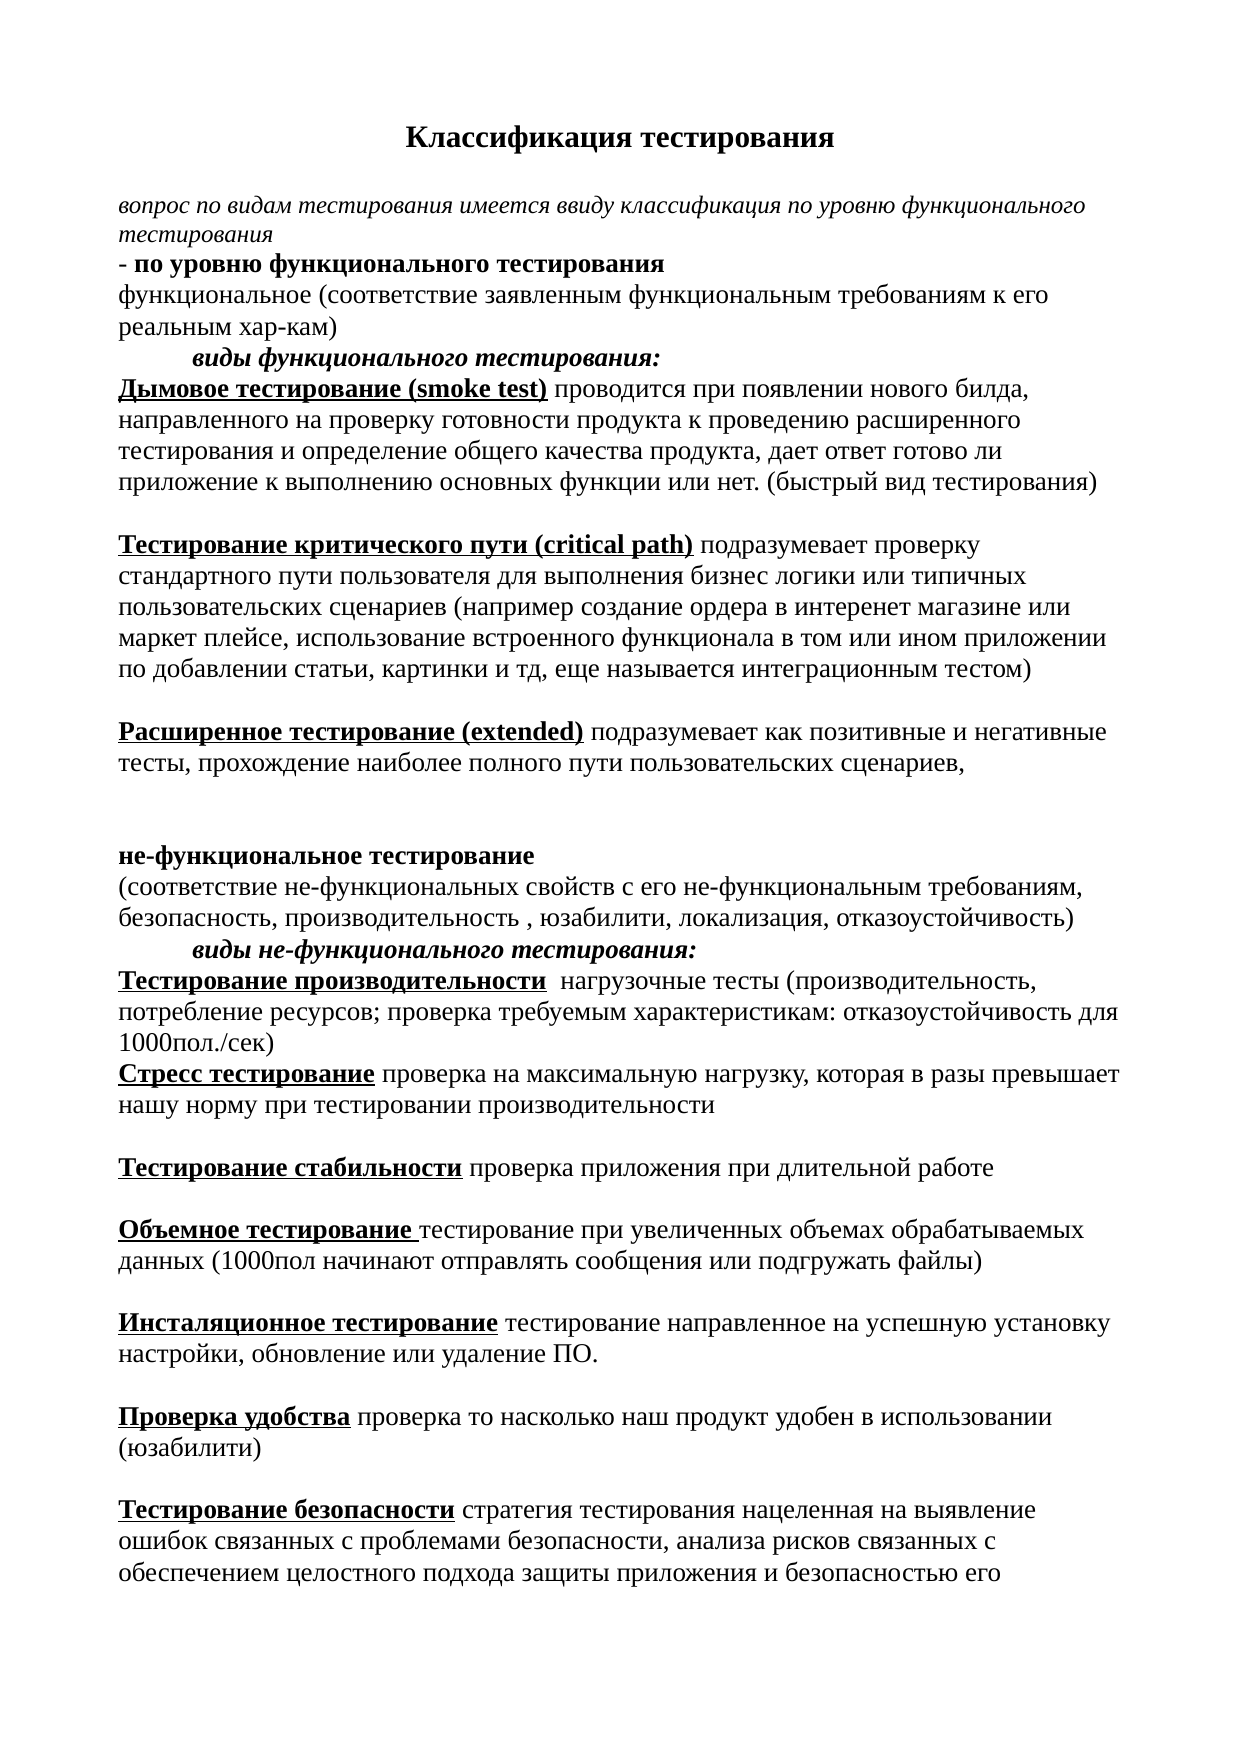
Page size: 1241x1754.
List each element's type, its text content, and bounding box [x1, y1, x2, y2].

text виды не-функционального тестирования: [118, 933, 1122, 964]
text Стресс тестирование проверка на максимальную нагрузку, которая в разы превышает нашу норму при тестировании производительности [118, 1057, 1122, 1119]
text Тестирование безопасности стратегия тестирования нацеленная на выявление ошибок связанных с проблемами безопасности, анализа рисков связанных с обеспечением целостного подхода защиты приложения и безопасностью его [118, 1493, 1122, 1587]
text функциональное (соответствие заявленным функциональным требованиям к его реальным хар-кам) [118, 279, 1122, 341]
text Проверка удобства проверка то насколько наш продукт удобен в использовании (юзабилити) [118, 1400, 1122, 1462]
text виды функционального тестирования: [118, 341, 1122, 372]
text Классификация тестирования [118, 118, 1122, 154]
text (соответствие не-функциональных свойств с его не-функциональным требованиям, безопасность, производительность , юзабилити, локализация, отказоустойчивость) [118, 870, 1122, 933]
text Тестирование критического пути (critical path) подразумевает проверку стандартного пути пользователя для выполнения бизнес логики или типичных пользовательских сценариев (например создание ордера в интеренет магазине или маркет плейсе, использование встроенного функционала в том или ином приложении по добавлении статьи, картинки и тд, еще называется интеграционным тестом) [118, 528, 1122, 683]
text Расширенное тестирование (extended) подразумевает как позитивные и негативные тесты, прохождение наиболее полного пути пользовательских сценариев, [118, 715, 1122, 777]
text - по уровню функционального тестирования [118, 247, 1122, 279]
text Тестирование производительности нагрузочные тесты (производительность, потребление ресурсов; проверка требуемым характеристикам: отказоустойчивость для 1000пол./сек) [118, 964, 1122, 1057]
text Тестирование стабильности проверка приложения при длительной работе [118, 1151, 1122, 1182]
text Дымовое тестирование (smoke test) проводится при появлении нового билда, направленного на проверку готовности продукта к проведению расширенного тестирования и определение общего качества продукта, дает ответ готово ли приложение к выполнению основных функции или нет. (быстрый вид тестирования) [118, 372, 1122, 497]
text вопрос по видам тестирования имеется ввиду классификация по уровню функционального тестирования [118, 190, 1122, 247]
text Объемное тестирование тестирование при увеличенных объемах обрабатываемых данных (1000пол начинают отправлять сообщения или подгружать файлы) [118, 1213, 1122, 1275]
text не-функциональное тестирование [118, 839, 1122, 870]
text Инсталяционное тестирование тестирование направленное на успешную установку настройки, обновление или удаление ПО. [118, 1306, 1122, 1369]
